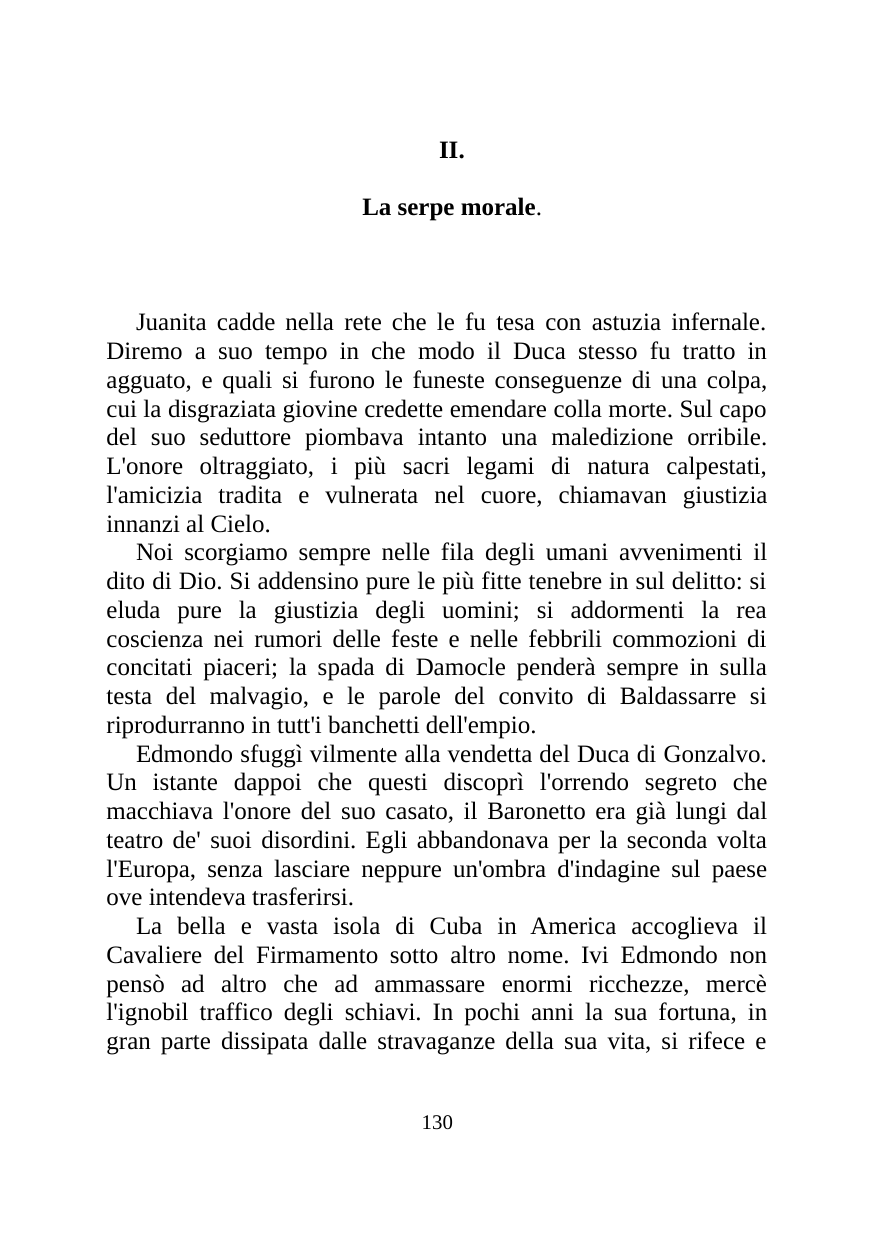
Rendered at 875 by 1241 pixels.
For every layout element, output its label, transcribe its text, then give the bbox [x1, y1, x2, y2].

text II. [106, 135, 768, 164]
text Edmondo sfuggì vilmente alla vendetta del Duca di Gonzalvo. Un istante dappoi che questi discoprì l'orrendo segreto che macchiava l'onore del suo casato, il Baronetto era già lungi dal teatro de' suoi disordini. Egli abbandonava per la seconda volta l'Europa, senza lasciare neppure un'ombra d'indagine sul paese ove intendeva trasferirsi. [106, 739, 768, 911]
text La serpe morale. [106, 192, 768, 221]
text Juanita cadde nella rete che le fu tesa con astuzia infernale. Diremo a suo tempo in che modo il Duca stesso fu tratto in agguato, e quali si furono le funeste conseguenze di una colpa, cui la disgraziata giovine credette emendare colla morte. Sul capo del suo seduttore piombava intanto una maledizione orribile. L'onore oltraggiato, i più sacri legami di natura calpestati, l'amicizia tradita e vulnerata nel cuore, chiamavan giustizia innanzi al Cielo. [106, 307, 768, 537]
text La bella e vasta isola di Cuba in America accoglieva il Cavaliere del Firmamento sotto altro nome. Ivi Edmondo non pensò ad altro che ad ammassare enormi ricchezze, mercè l'ignobil traffico degli schiavi. In pochi anni la sua fortuna, in gran parte dissipata dalle stravaganze della sua vita, si rifece e [106, 911, 768, 1055]
text Noi scorgiamo sempre nelle fila degli umani avvenimenti il dito di Dio. Si addensino pure le più fitte tenebre in sul delitto: si eluda pure la giustizia degli uomini; si addormenti la rea coscienza nei rumori delle feste e nelle febbrili commozioni di concitati piaceri; la spada di Damocle penderà sempre in sulla testa del malvagio, e le parole del convito di Baldassarre si riprodurranno in tutt'i banchetti dell'empio. [106, 537, 768, 739]
